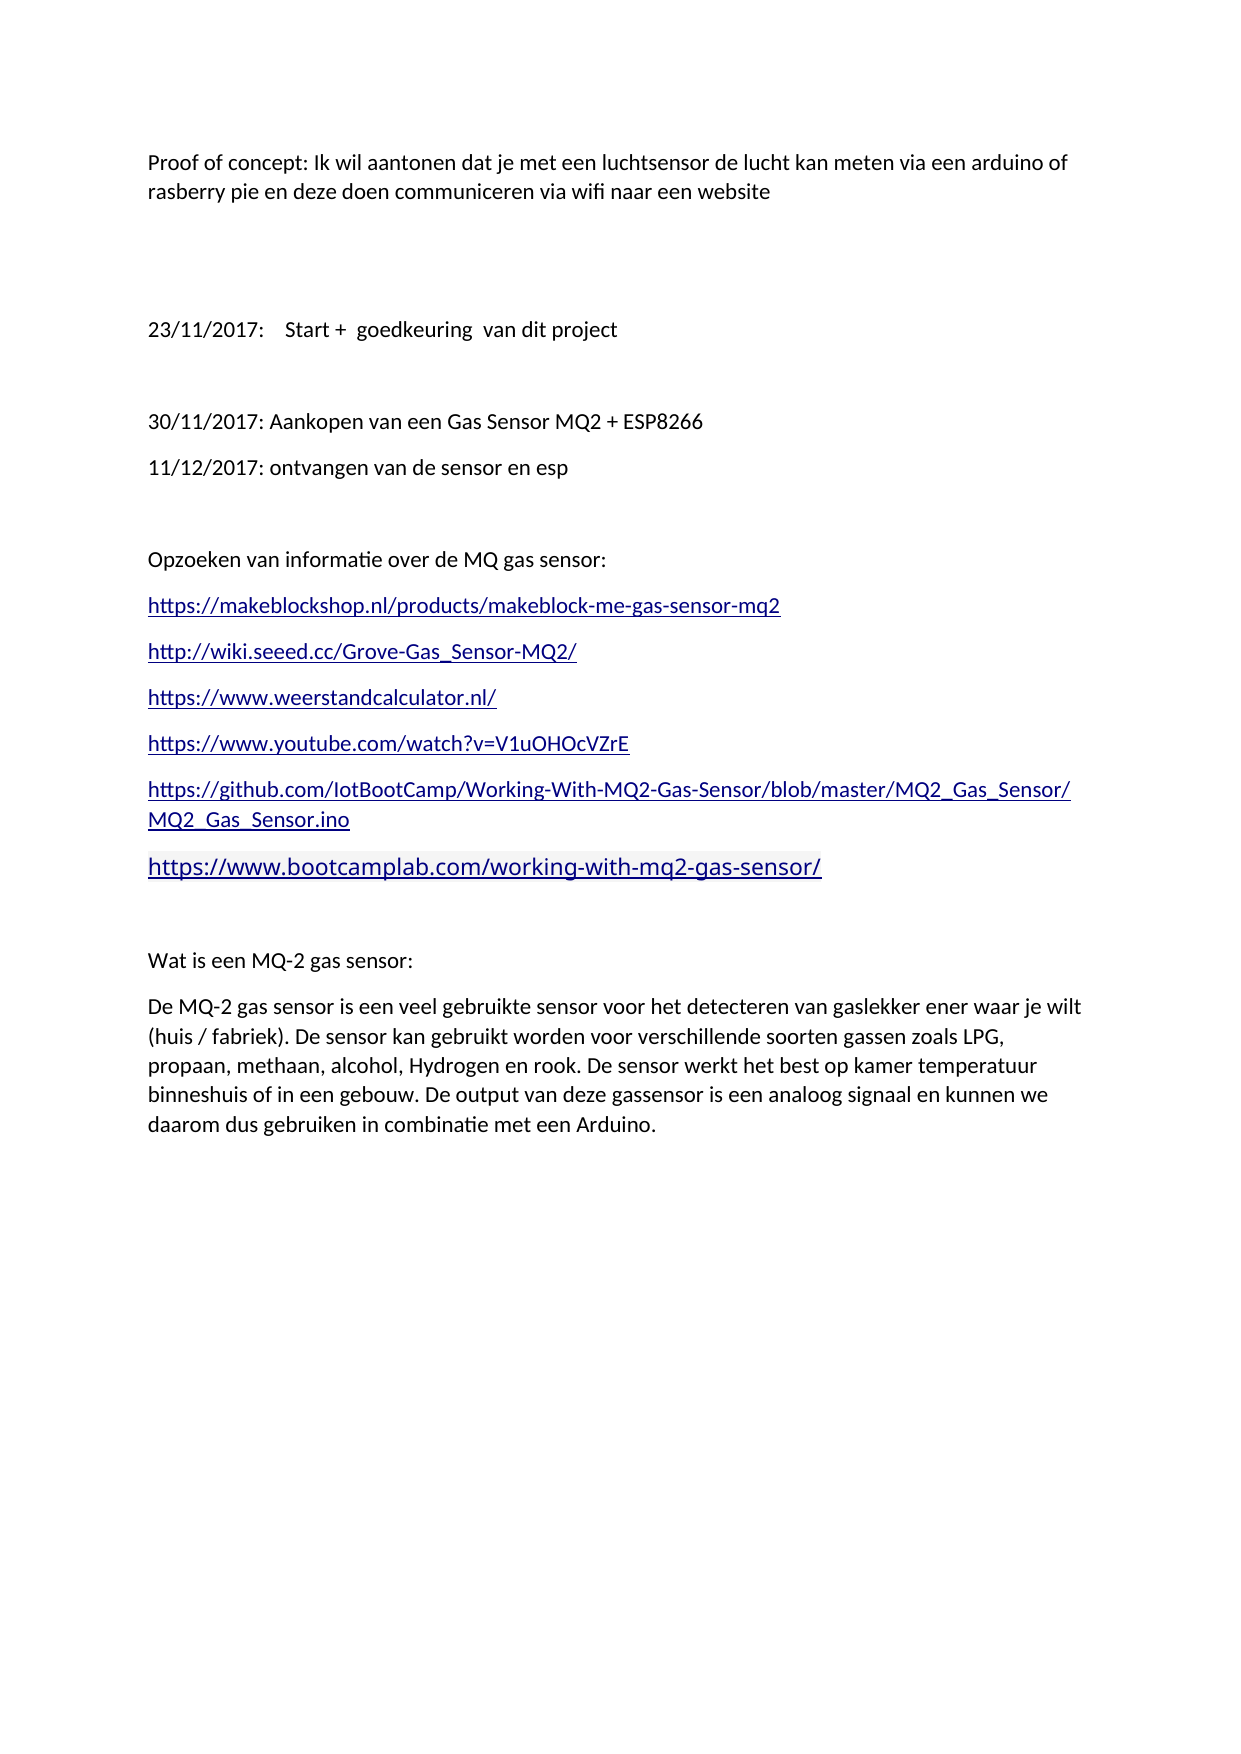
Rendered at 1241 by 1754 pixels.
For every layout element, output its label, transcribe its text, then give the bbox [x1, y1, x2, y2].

text https://makeblockshop.nl/products/makeblock-me-gas-sensor-mq2 [148, 591, 1093, 619]
text Proof of concept: Ik wil aantonen dat je met een luchtsensor de lucht kan meten via een arduino of rasberry pie en deze doen communiceren via wifi naar een website [148, 148, 1093, 205]
text https://www.youtube.com/watch?v=V1uOHOcVZrE [148, 729, 1093, 757]
text Opzoeken van informatie over de MQ gas sensor: [148, 545, 1093, 573]
text Wat is een MQ-2 gas sensor: [148, 946, 1093, 974]
text 30/11/2017: Aankopen van een Gas Sensor MQ2 + ESP8266 [148, 407, 1093, 435]
text De MQ-2 gas sensor is een veel gebruikte sensor voor het detecteren van gaslekker ener waar je wilt (huis / fabriek). De sensor kan gebruikt worden voor verschillende soorten gassen zoals LPG, propaan, methaan, alcohol, Hydrogen en rook. De sensor werkt het best op kamer temperatuur binneshuis of in een gebouw. De output van deze gassensor is een analoog signaal en kunnen we daarom dus gebruiken in combinatie met een Arduino. [148, 992, 1093, 1138]
text 11/12/2017: ontvangen van de sensor en esp [148, 453, 1093, 481]
text https://github.com/IotBootCamp/Working-With-MQ2-Gas-Sensor/blob/master/MQ2_Gas_Sensor/MQ2_Gas_Sensor.ino [148, 776, 1093, 833]
text 23/11/2017: Start + goedkeuring van dit project [148, 315, 1093, 343]
text https://www.bootcamplab.com/working-with-mq2-gas-sensor/ [148, 851, 1093, 882]
text http://wiki.seeed.cc/Grove-Gas_Sensor-MQ2/ [148, 637, 1093, 665]
text https://www.weerstandcalculator.nl/ [148, 683, 1093, 711]
